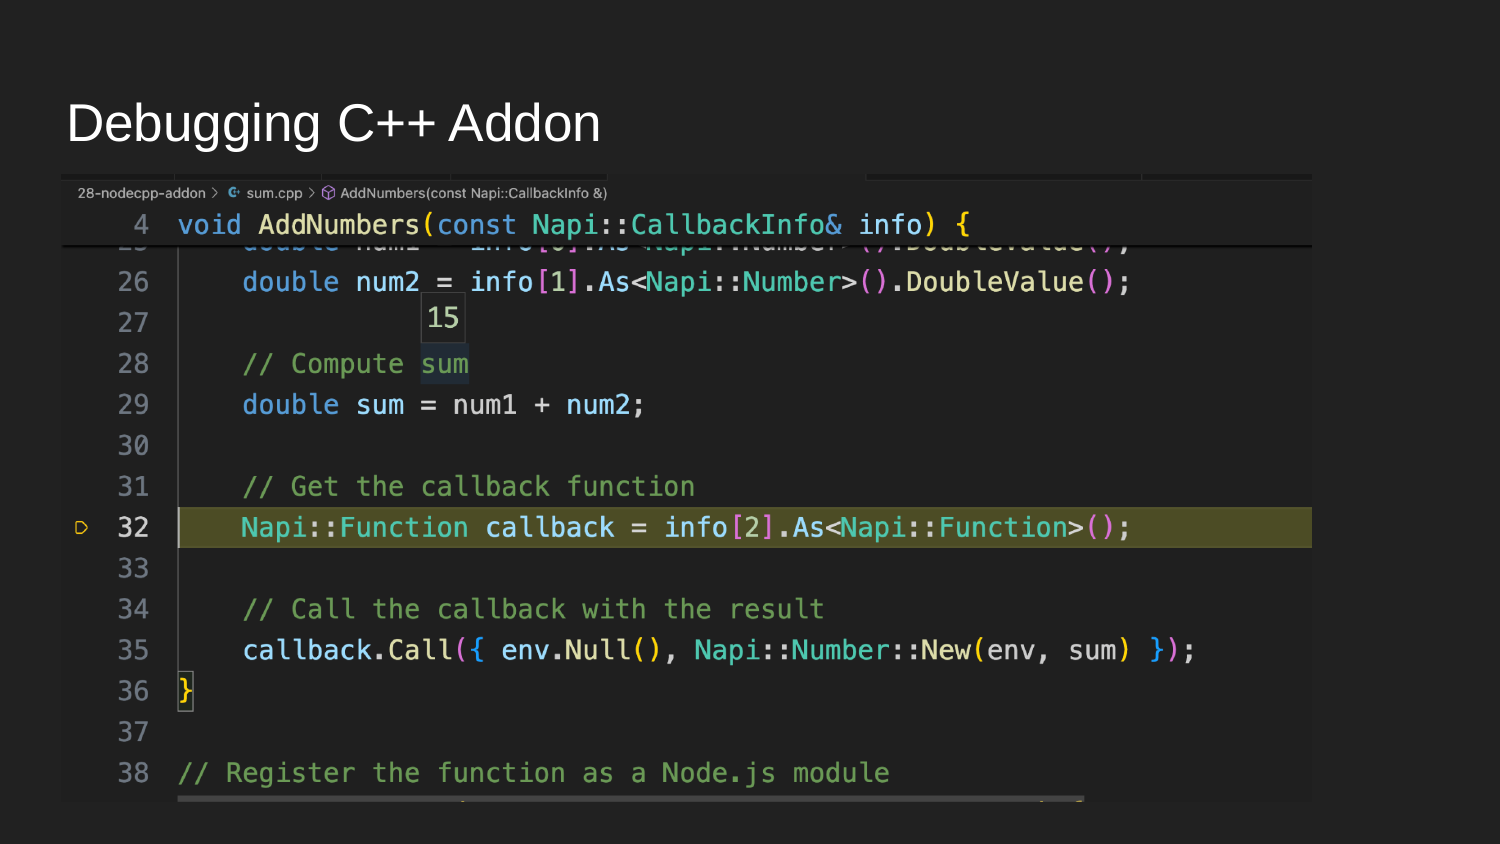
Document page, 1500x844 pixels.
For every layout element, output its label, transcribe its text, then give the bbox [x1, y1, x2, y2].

picture [61, 174, 1312, 802]
title Debugging C++ Addon [51, 72, 1449, 167]
